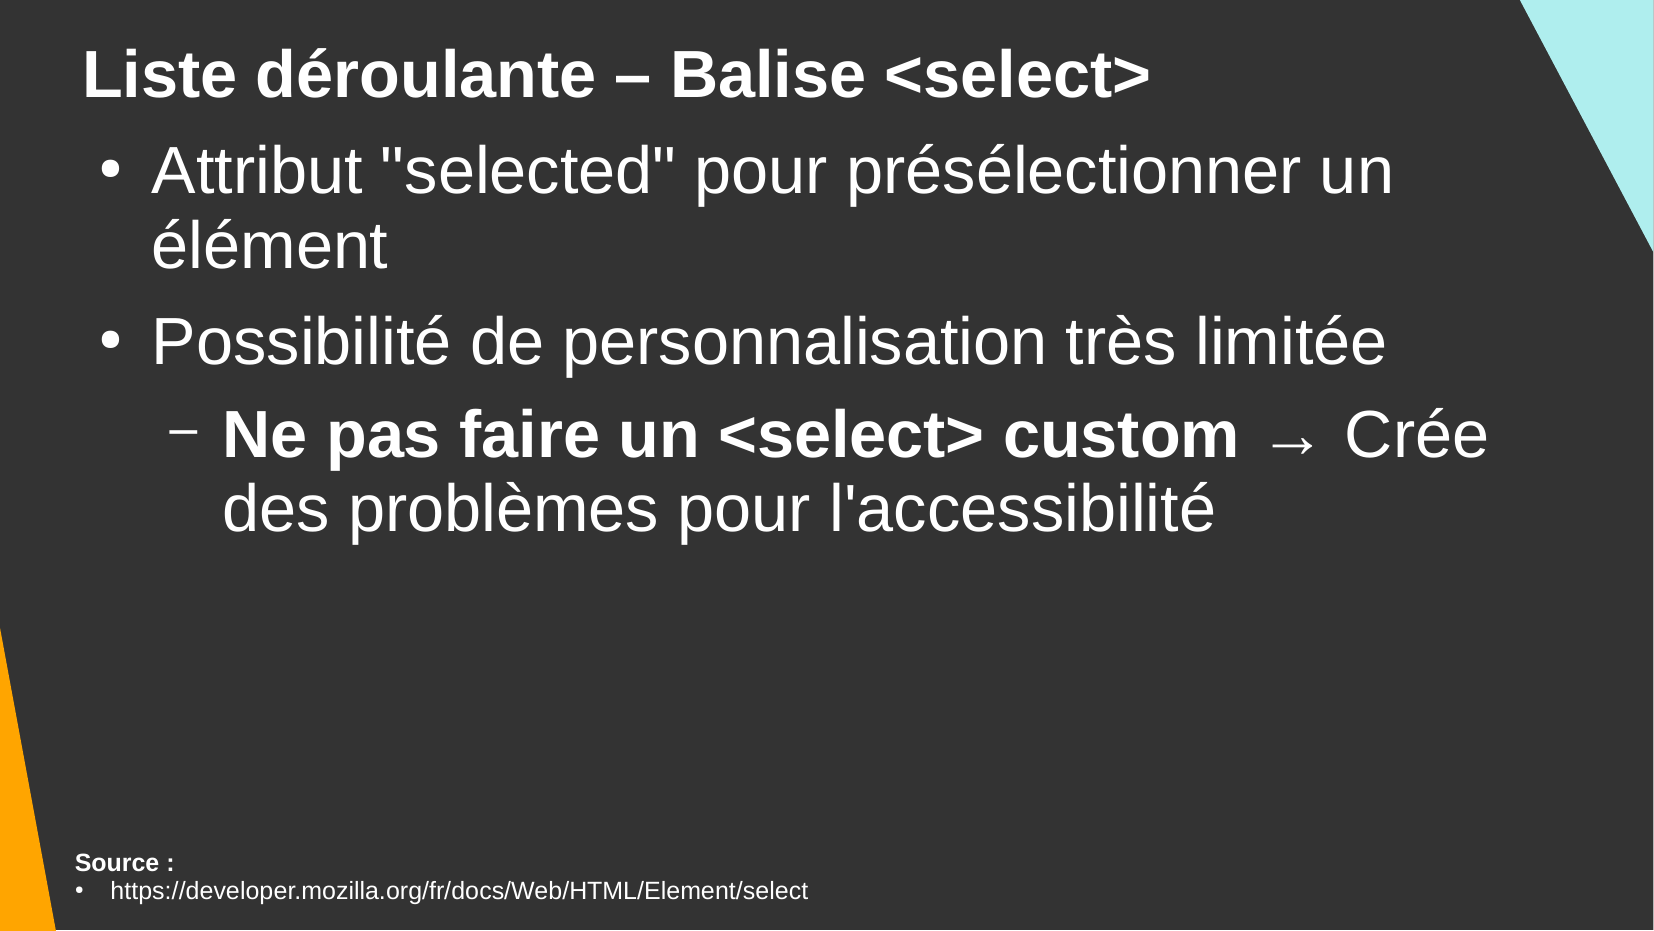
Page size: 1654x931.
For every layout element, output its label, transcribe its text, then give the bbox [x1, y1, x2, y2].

text_box Source : https://developer.mozilla.org/fr/docs/Web/HTML/Element/select [60, 841, 1546, 913]
text_box [0, 627, 56, 931]
text_box [1519, 0, 1654, 254]
title Liste déroulante – Balise <select> [82, 37, 1571, 114]
list Attribut "selected" pour présélectionner un élément Possibilité de personnalisation très limitée Ne pas faire un <select> custom → Crée des problèmes pour l'accessibilité [80, 132, 1605, 795]
